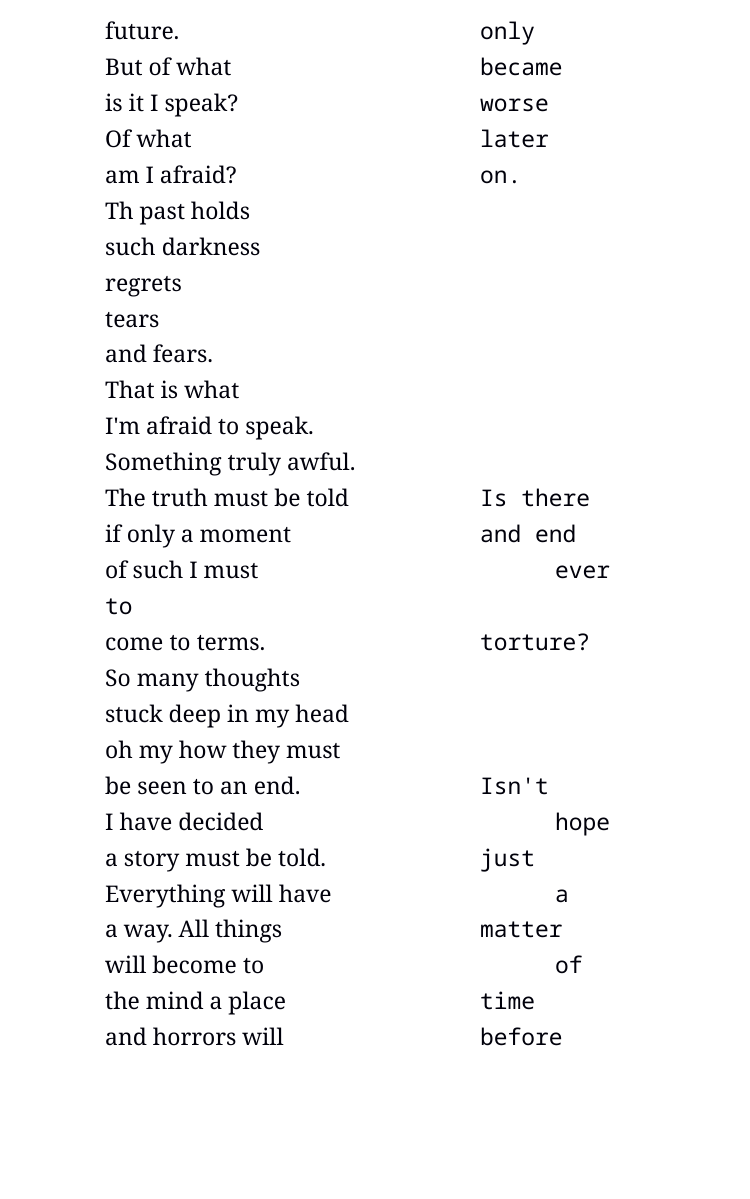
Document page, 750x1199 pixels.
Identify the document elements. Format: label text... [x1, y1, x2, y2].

text Everything will have a [105, 877, 645, 909]
text is it I speak? worse [105, 87, 645, 118]
text be seen to an end. Isn't [105, 770, 645, 801]
text if only a moment and end [105, 518, 645, 549]
text Th past holds [105, 195, 645, 226]
text the mind a place time [105, 985, 645, 1017]
text future. only [105, 15, 645, 46]
text and horrors will before [105, 1021, 645, 1052]
text am I afraid? on. [105, 159, 645, 190]
text come to terms. torture? [105, 626, 645, 657]
text I have decided hope [105, 806, 645, 837]
text of such I must ever to [105, 554, 645, 621]
text oh my how they must [105, 734, 645, 765]
text will become to of [105, 949, 645, 981]
text a way. All things matter [105, 913, 645, 945]
text regrets [105, 267, 645, 298]
text stuck deep in my head [105, 698, 645, 729]
text such darkness [105, 231, 645, 262]
text So many thoughts [105, 662, 645, 693]
text and fears. [105, 338, 645, 370]
text tears [105, 302, 645, 334]
text a story must be told. just [105, 842, 645, 873]
text Of what later [105, 123, 645, 154]
text That is what [105, 374, 645, 406]
text But of what became [105, 51, 645, 82]
text Something truly awful. [105, 446, 645, 477]
text I'm afraid to speak. [105, 410, 645, 442]
text The truth must be told Is there [105, 482, 645, 513]
